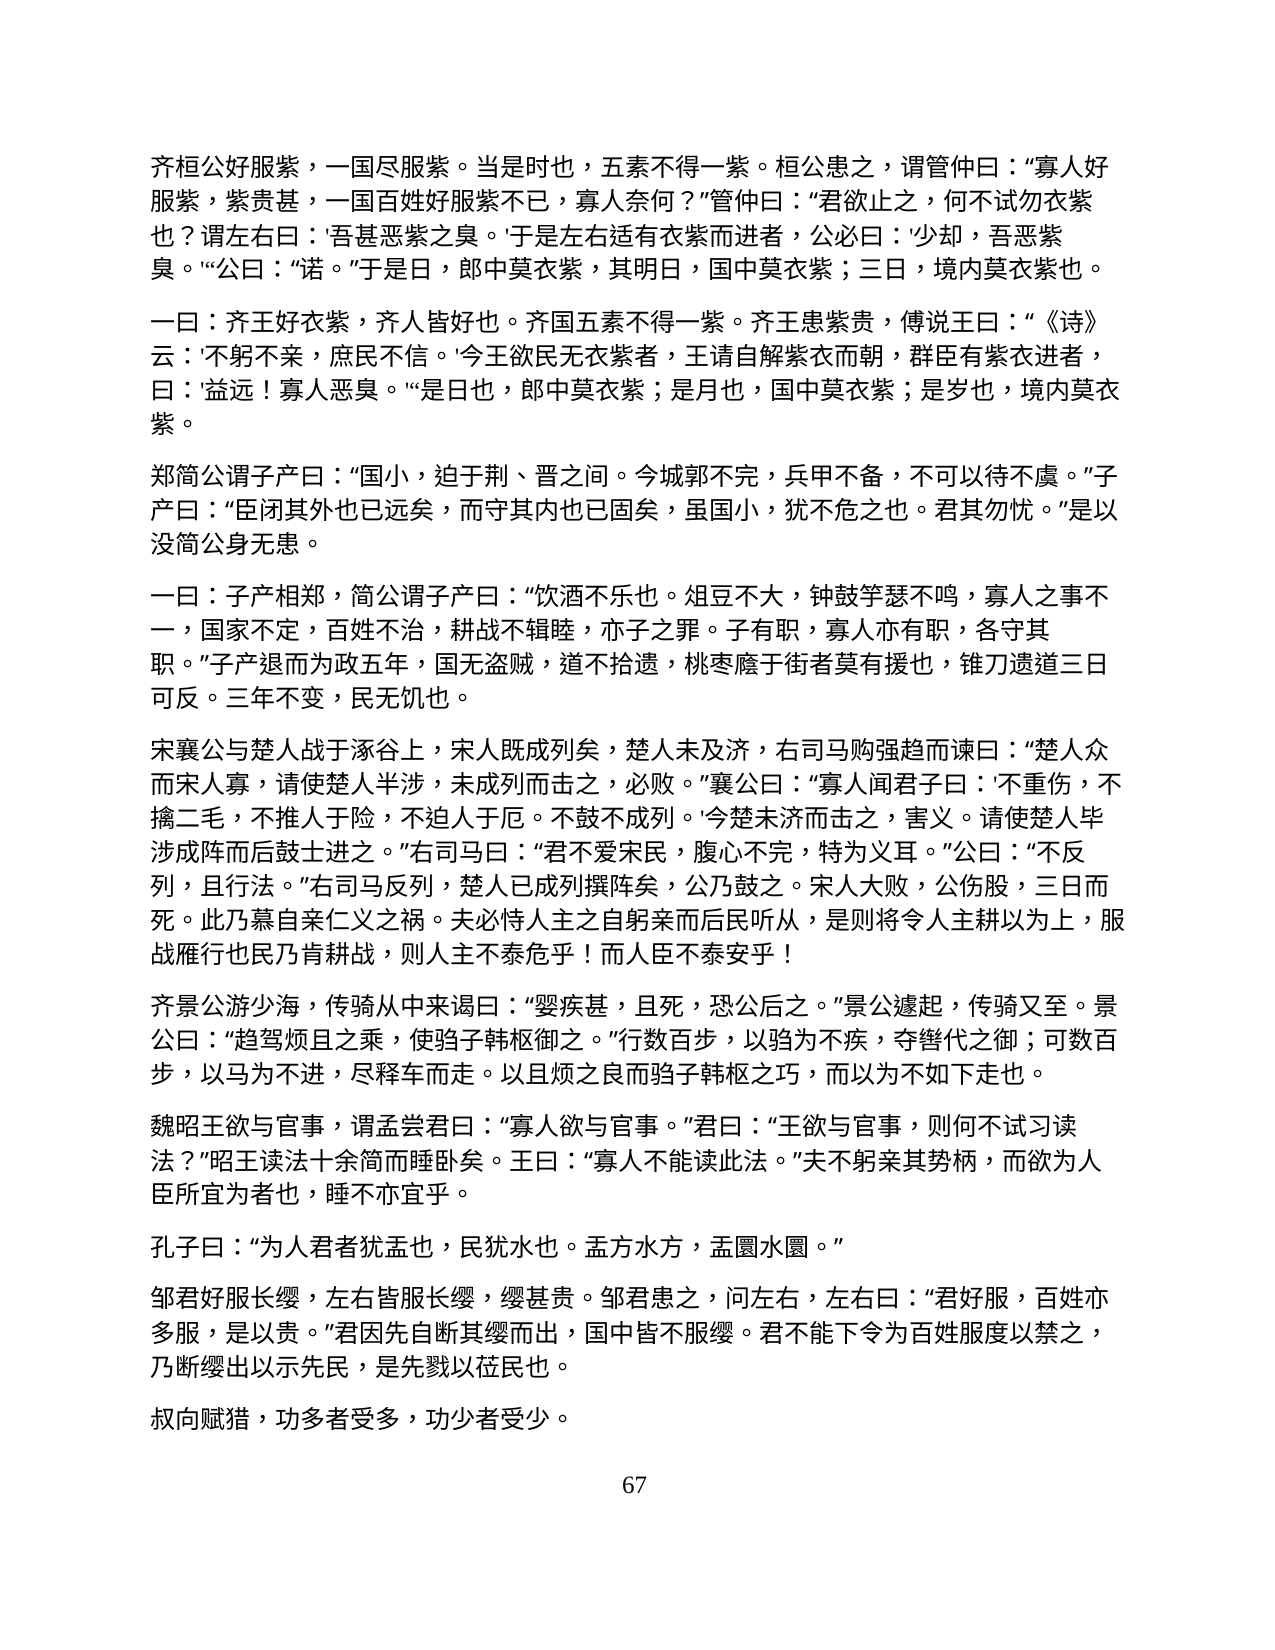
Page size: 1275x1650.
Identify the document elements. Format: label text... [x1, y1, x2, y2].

text 叔向赋猎，功多者受多，功少者受少。 [150, 1401, 1125, 1435]
text 孔子曰：“为人君者犹盂也，民犹水也。盂方水方，盂圜水圜。” [150, 1229, 1125, 1263]
text 齐景公游少海，传骑从中来谒曰：“婴疾甚，且死，恐公后之。”景公遽起，传骑又至。景公曰：“趋驾烦且之乘，使驺子韩枢御之。”行数百步，以驺为不疾，夺辔代之御；可数百步，以马为不进，尽释车而走。以且烦之良而驺子韩枢之巧，而以为不如下走也。 [150, 989, 1125, 1091]
text 一曰：齐王好衣紫，齐人皆好也。齐国五素不得一紫。齐王患紫贵，傅说王曰：“《诗》云：'不躬不亲，庶民不信。'今王欲民无衣紫者，王请自解紫衣而朝，群臣有紫衣进者，曰：'益远！寡人恶臭。'“是日也，郎中莫衣紫；是月也，国中莫衣紫；是岁也，境内莫衣紫。 [150, 304, 1125, 440]
text 邹君好服长缨，左右皆服长缨，缨甚贵。邹君患之，问左右，左右曰：“君好服，百姓亦多服，是以贵。”君因先自断其缨而出，国中皆不服缨。君不能下令为百姓服度以禁之，乃断缨出以示先民，是先戮以莅民也。 [150, 1281, 1125, 1383]
text 一曰：子产相郑，简公谓子产曰：“饮酒不乐也。俎豆不大，钟鼓竽瑟不鸣，寡人之事不一，国家不定，百姓不治，耕战不辑睦，亦子之罪。子有职，寡人亦有职，各守其职。”子产退而为政五年，国无盗贼，道不拾遗，桃枣廕于街者莫有援也，锥刀遗道三日可反。三年不变，民无饥也。 [150, 578, 1125, 715]
text 魏昭王欲与官事，谓孟尝君曰：“寡人欲与官事。”君曰：“王欲与官事，则何不试习读法？”昭王读法十余简而睡卧矣。王曰：“寡人不能读此法。”夫不躬亲其势柄，而欲为人臣所宜为者也，睡不亦宜乎。 [150, 1109, 1125, 1211]
text 郑简公谓子产曰：“国小，迫于荆、晋之间。今城郭不完，兵甲不备，不可以待不虞。”子产曰：“臣闭其外也已远矣，而守其内也已固矣，虽国小，犹不危之也。君其勿忧。”是以没简公身无患。 [150, 458, 1125, 561]
text 宋襄公与楚人战于涿谷上，宋人既成列矣，楚人未及济，右司马购强趋而谏曰：“楚人众而宋人寡，请使楚人半涉，未成列而击之，必败。”襄公曰：“寡人闻君子曰：'不重伤，不擒二毛，不推人于险，不迫人于厄。不鼓不成列。'今楚未济而击之，害义。请使楚人毕涉成阵而后鼓士进之。”右司马曰：“君不爱宋民，腹心不完，特为义耳。”公曰：“不反列，且行法。”右司马反列，楚人已成列撰阵矣，公乃鼓之。宋人大败，公伤股，三日而死。此乃慕自亲仁义之祸。夫必恃人主之自躬亲而后民听从，是则将令人主耕以为上，服战雁行也民乃肯耕战，则人主不泰危乎！而人臣不泰安乎！ [150, 733, 1125, 971]
text 齐桓公好服紫，一国尽服紫。当是时也，五素不得一紫。桓公患之，谓管仲曰：“寡人好服紫，紫贵甚，一国百姓好服紫不已，寡人奈何？”管仲曰：“君欲止之，何不试勿衣紫也？谓左右曰：'吾甚恶紫之臭。'于是左右适有衣紫而进者，公必曰：'少却，吾恶紫臭。'“公曰：“诺。”于是日，郎中莫衣紫，其明日，国中莫衣紫；三日，境内莫衣紫也。 [150, 150, 1125, 286]
